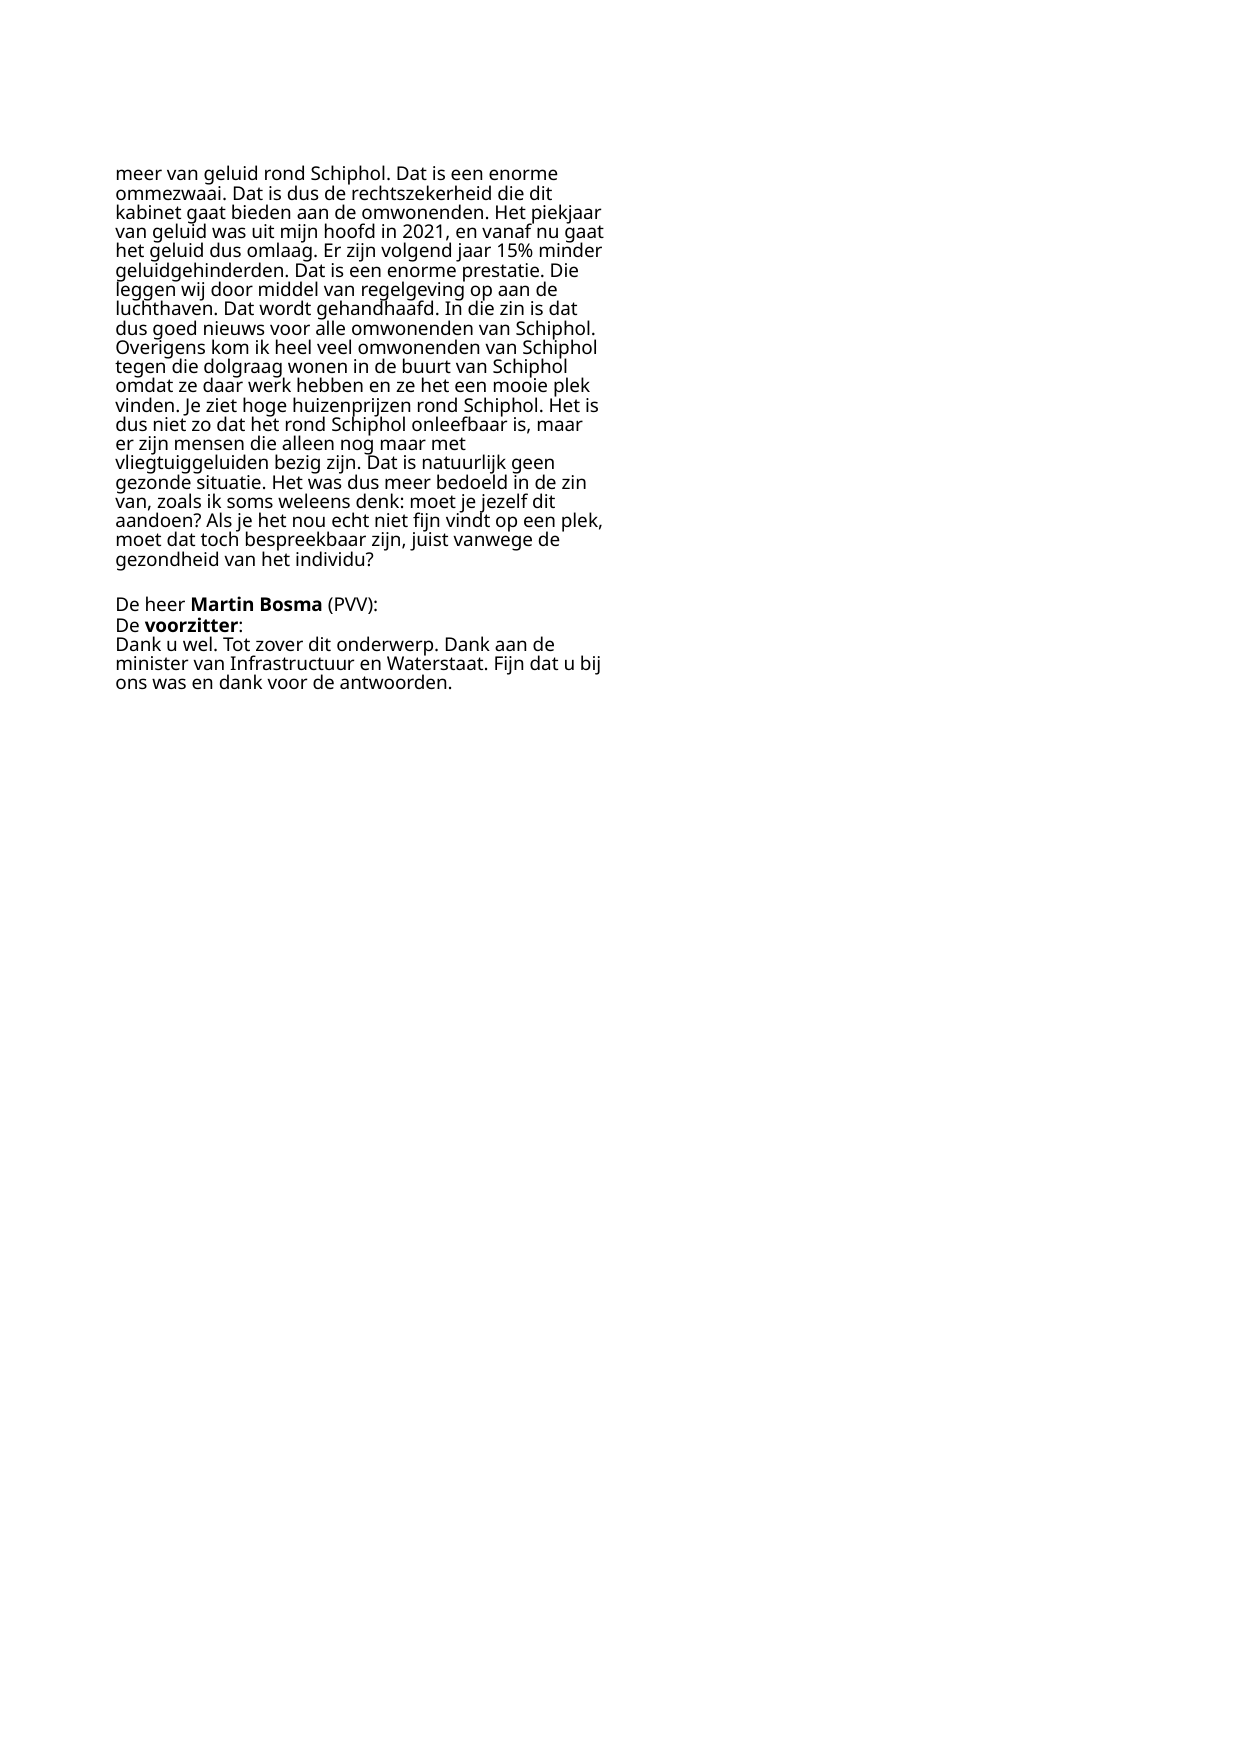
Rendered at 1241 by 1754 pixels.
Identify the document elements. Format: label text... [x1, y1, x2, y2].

text De voorzitter: [115, 617, 605, 636]
text Dank u wel. Tot zover dit onderwerp. Dank aan de minister van Infrastructuur en Waterstaat. Fijn dat u bij ons was en dank voor de antwoorden. [115, 636, 605, 694]
text meer van geluid rond Schiphol. Dat is een enorme ommezwaai. Dat is dus de rechtszekerheid die dit kabinet gaat bieden aan de omwonenden. Het piekjaar van geluid was uit mijn hoofd in 2021, en vanaf nu gaat het geluid dus omlaag. Er zijn volgend jaar 15% minder geluidgehinderden. Dat is een enorme prestatie. Die leggen wij door middel van regelgeving op aan de luchthaven. Dat wordt gehandhaafd. In die zin is dat dus goed nieuws voor alle omwonenden van Schiphol. Overigens kom ik heel veel omwonenden van Schiphol tegen die dolgraag wonen in de buurt van Schiphol omdat ze daar werk hebben en ze het een mooie plek vinden. Je ziet hoge huizenprijzen rond Schiphol. Het is dus niet zo dat het rond Schiphol onleefbaar is, maar er zijn mensen die alleen nog maar met vliegtuiggeluiden bezig zijn. Dat is natuurlijk geen gezonde situatie. Het was dus meer bedoeld in de zin van, zoals ik soms weleens denk: moet je jezelf dit aandoen? Als je het nou echt niet fijn vindt op een plek, moet dat toch bespreekbaar zijn, juist vanwege de gezondheid van het individu? [115, 165, 605, 570]
text De heer Martin Bosma (PVV): [115, 591, 605, 617]
